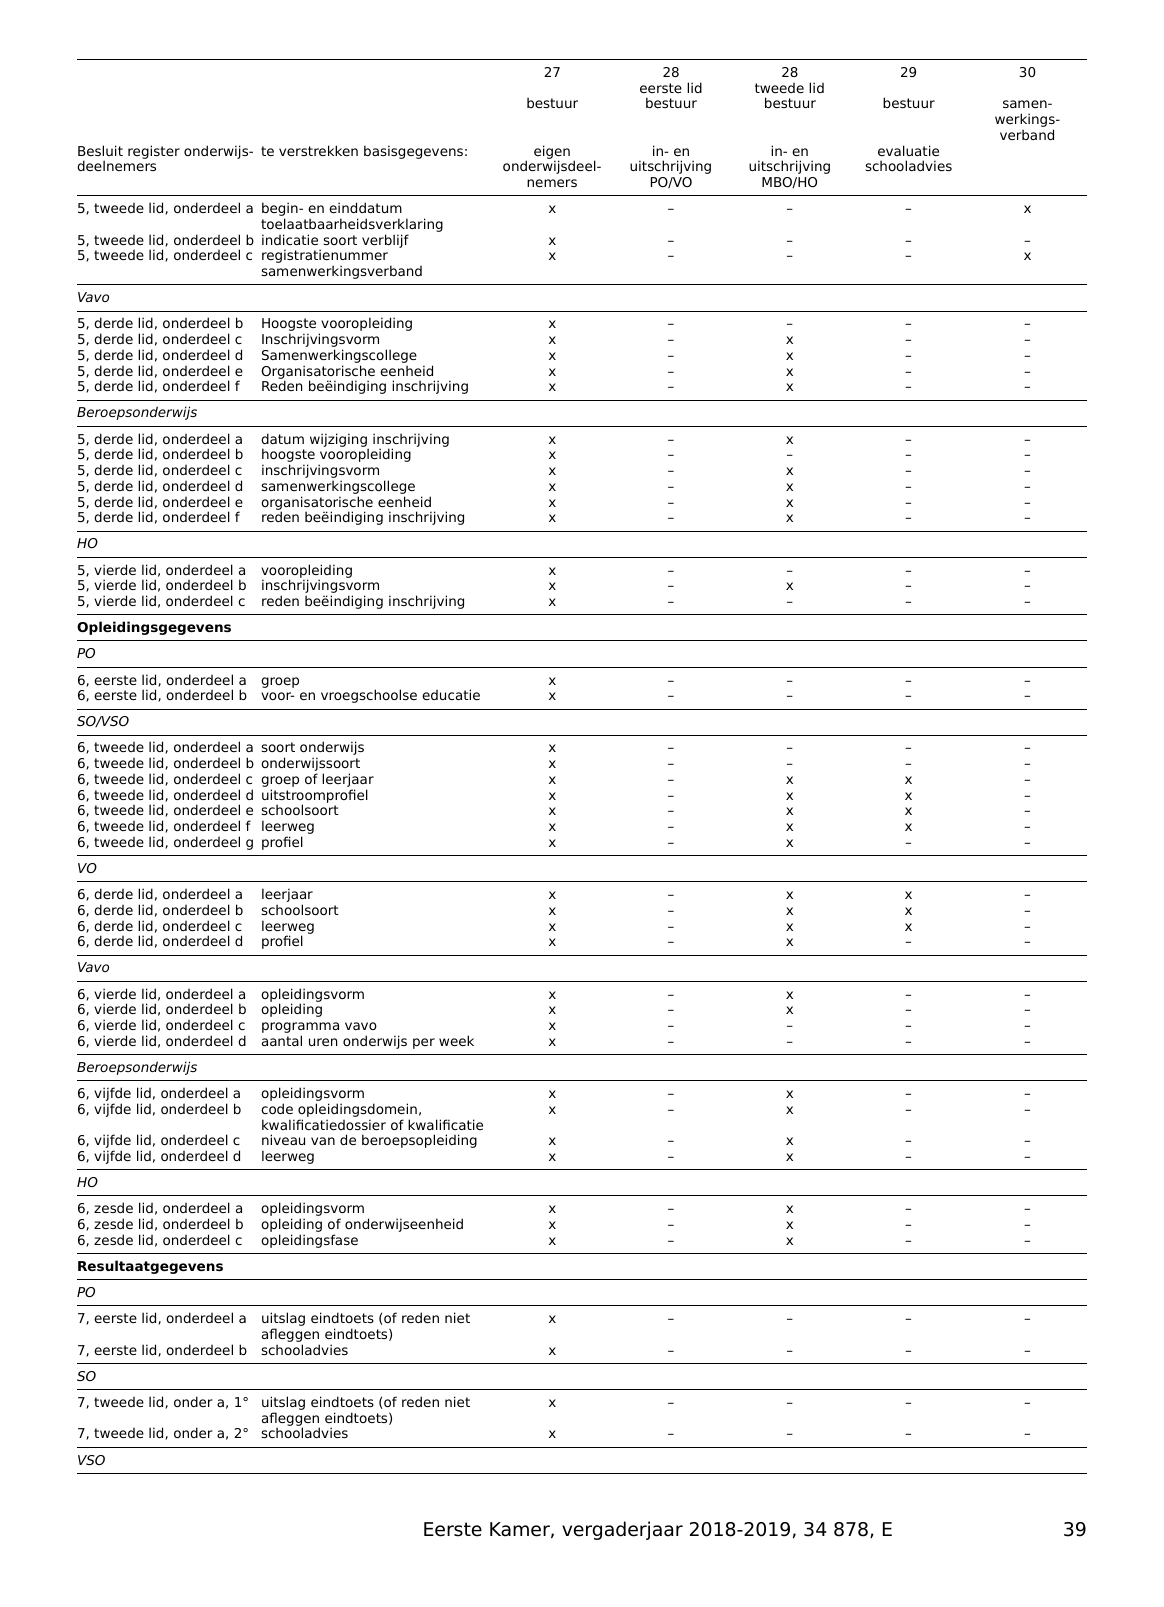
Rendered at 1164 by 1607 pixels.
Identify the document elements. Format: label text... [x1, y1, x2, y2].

table_cell schoolsoort [255, 903, 493, 918]
table_cell x [493, 558, 611, 578]
table_cell x [493, 788, 611, 803]
table_cell x [968, 248, 1087, 284]
table_cell [968, 1055, 1087, 1080]
table_cell [611, 641, 730, 667]
table_cell – [849, 982, 968, 1002]
table_cell – [849, 835, 968, 855]
table_cell [730, 1364, 849, 1389]
table_cell – [849, 348, 968, 363]
table_cell [849, 641, 968, 667]
table_cell – [849, 736, 968, 756]
table_cell x [730, 772, 849, 787]
table_cell – [611, 427, 730, 447]
table_cell [849, 1055, 968, 1080]
table_cell – [849, 1133, 968, 1149]
table_cell 6, zesde lid, onderdeel b [77, 1217, 255, 1233]
table_cell – [849, 1343, 968, 1363]
table_cell Resultaatgegevens [77, 1254, 1087, 1279]
table_cell – [968, 1002, 1087, 1018]
table_cell x [493, 1426, 611, 1447]
table_cell x [730, 494, 849, 510]
table_cell 5, vierde lid, onderdeel b [77, 578, 255, 594]
table_cell [730, 856, 849, 881]
table_cell Beroepsonderwijs [77, 401, 493, 426]
table_cell – [730, 1390, 849, 1426]
table_cell – [611, 756, 730, 772]
table_cell [849, 81, 968, 96]
table_cell registratienummer samenwerkingsverband [255, 248, 493, 284]
table_cell x [730, 463, 849, 479]
table_cell [255, 81, 493, 96]
table_cell – [730, 196, 849, 232]
table_cell x [730, 364, 849, 379]
table_cell x [493, 934, 611, 954]
table_cell x [493, 1102, 611, 1133]
table_cell – [611, 348, 730, 363]
table_header [77, 60, 255, 81]
table_cell x [493, 196, 611, 232]
table_cell groep of leerjaar [255, 772, 493, 787]
table_cell x [730, 903, 849, 918]
table_cell – [849, 427, 968, 447]
table_cell – [968, 819, 1087, 835]
table_cell x [493, 688, 611, 708]
table_cell 6, tweede lid, onderdeel f [77, 819, 255, 835]
table_cell 6, eerste lid, onderdeel b [77, 688, 255, 708]
table_cell – [611, 1426, 730, 1447]
table_cell opleidingsvorm [255, 1196, 493, 1217]
table_cell [849, 401, 968, 426]
table_cell – [849, 578, 968, 594]
table_cell x [849, 819, 968, 835]
table_cell – [730, 1343, 849, 1363]
table_cell leerjaar [255, 882, 493, 903]
table_cell Besluit register onderwijs-deelnemers [77, 144, 255, 195]
table_cell leerweg [255, 819, 493, 835]
table_cell 6, tweede lid, onderdeel c [77, 772, 255, 787]
table_cell 5, derde lid, onderdeel f [77, 510, 255, 531]
table_cell – [968, 688, 1087, 708]
table_cell – [611, 934, 730, 954]
table_cell inschrijvingsvorm [255, 578, 493, 594]
table_cell 5, tweede lid, onderdeel b [77, 233, 255, 248]
table_cell – [611, 919, 730, 934]
table_cell 5, derde lid, onderdeel b [77, 312, 255, 332]
table_cell x [493, 1081, 611, 1102]
table_cell [730, 956, 849, 981]
table_cell VSO [77, 1448, 493, 1473]
table_cell eigen onderwijsdeel-nemers [493, 144, 611, 195]
table_cell – [730, 688, 849, 708]
table_cell code opleidingsdomein, kwalificatiedossier of kwalificatie [255, 1102, 493, 1133]
table_cell x [493, 1217, 611, 1233]
table_cell [611, 401, 730, 426]
table_cell [968, 956, 1087, 981]
table_cell [611, 710, 730, 734]
table_cell [493, 81, 611, 96]
table_cell – [730, 1018, 849, 1034]
table_cell [493, 856, 611, 881]
table_cell 5, tweede lid, onderdeel a [77, 196, 255, 232]
table_cell x [493, 312, 611, 332]
table_cell – [730, 248, 849, 284]
table_cell opleidingsvorm [255, 1081, 493, 1102]
table_cell PO [77, 1280, 493, 1305]
table_cell – [611, 463, 730, 479]
table_cell – [849, 756, 968, 772]
table_cell 6, tweede lid, onderdeel e [77, 803, 255, 819]
table_cell x [493, 447, 611, 463]
table_cell – [730, 233, 849, 248]
table_cell [968, 401, 1087, 426]
table_cell – [611, 494, 730, 510]
table_cell – [730, 756, 849, 772]
table_cell – [611, 1102, 730, 1133]
table_cell schooladvies [255, 1426, 493, 1447]
table_cell x [493, 1034, 611, 1054]
table_cell x [730, 379, 849, 399]
table_cell [968, 710, 1087, 734]
table_cell 5, tweede lid, onderdeel c [77, 248, 255, 284]
table_cell [968, 856, 1087, 881]
table_cell x [730, 578, 849, 594]
table_cell 6, vierde lid, onderdeel a [77, 982, 255, 1002]
table_header 27 [493, 60, 611, 81]
table_cell indicatie soort verblijf [255, 233, 493, 248]
table_cell x [493, 835, 611, 855]
table_cell bestuur [611, 96, 730, 143]
table_cell [968, 641, 1087, 667]
table_cell x [493, 1306, 611, 1342]
table_cell – [968, 594, 1087, 614]
table_cell soort onderwijs [255, 736, 493, 756]
table_cell 6, derde lid, onderdeel b [77, 903, 255, 918]
table_cell uitslag eindtoets (of reden niet afleggen eindtoets) [255, 1390, 493, 1426]
table_cell x [730, 1233, 849, 1253]
table_cell reden beëindiging inschrijving [255, 594, 493, 614]
table_cell 6, eerste lid, onderdeel a [77, 668, 255, 688]
table_cell – [730, 594, 849, 614]
table_cell [611, 956, 730, 981]
table_cell uitslag eindtoets (of reden niet afleggen eindtoets) [255, 1306, 493, 1342]
table_cell te verstrekken basisgegevens: [255, 144, 493, 195]
table_cell 5, vierde lid, onderdeel a [77, 558, 255, 578]
table_cell [730, 641, 849, 667]
table_cell – [968, 803, 1087, 819]
table_cell x [849, 903, 968, 918]
table_cell x [730, 882, 849, 903]
table_cell – [968, 1217, 1087, 1233]
table_cell – [849, 233, 968, 248]
table_cell – [611, 248, 730, 284]
table_cell – [611, 1002, 730, 1018]
table_cell [849, 956, 968, 981]
table_cell – [611, 1018, 730, 1034]
table_cell 7, tweede lid, onder a, 1° [77, 1390, 255, 1426]
table_cell 5, vierde lid, onderdeel c [77, 594, 255, 614]
table_cell – [849, 494, 968, 510]
table_cell – [611, 772, 730, 787]
table_cell Vavo [77, 956, 493, 981]
table_cell – [611, 379, 730, 399]
table_cell – [611, 736, 730, 756]
table_cell – [968, 1133, 1087, 1149]
table_cell [493, 1170, 611, 1195]
table_cell [968, 81, 1087, 96]
table_cell leerweg [255, 919, 493, 934]
table_cell – [968, 1018, 1087, 1034]
table_cell x [849, 803, 968, 819]
table_cell x [730, 803, 849, 819]
table_cell [968, 1170, 1087, 1195]
table_cell [493, 1280, 611, 1305]
table_cell samenwerkingscollege [255, 479, 493, 494]
table_header 28 [730, 60, 849, 81]
table_cell begin- en einddatum toelaatbaarheidsverklaring [255, 196, 493, 232]
table_cell – [849, 1018, 968, 1034]
table_cell – [730, 1426, 849, 1447]
table_cell x [493, 248, 611, 284]
table_cell – [968, 982, 1087, 1002]
table_cell – [968, 788, 1087, 803]
table_cell – [730, 1034, 849, 1054]
table_cell 6, zesde lid, onderdeel a [77, 1196, 255, 1217]
table_cell x [493, 819, 611, 835]
table_cell profiel [255, 934, 493, 954]
table_cell 6, tweede lid, onderdeel d [77, 788, 255, 803]
table_cell – [968, 903, 1087, 918]
table_cell [968, 1280, 1087, 1305]
table_cell [849, 1280, 968, 1305]
table_cell opleiding [255, 1002, 493, 1018]
table_cell – [849, 668, 968, 688]
table_cell x [493, 756, 611, 772]
table_cell – [611, 688, 730, 708]
table_cell Beroepsonderwijs [77, 1055, 493, 1080]
table_cell – [968, 364, 1087, 379]
table_cell [611, 1055, 730, 1080]
table_cell – [849, 510, 968, 531]
table_cell – [968, 934, 1087, 954]
table_cell x [968, 196, 1087, 232]
table_cell x [493, 463, 611, 479]
table_cell [968, 532, 1087, 557]
table_cell – [968, 756, 1087, 772]
table_cell x [730, 1081, 849, 1102]
table_cell x [493, 919, 611, 934]
table_cell x [730, 1102, 849, 1133]
table_cell x [493, 332, 611, 348]
table_cell x [493, 736, 611, 756]
table_cell x [493, 882, 611, 903]
table_cell 6, vierde lid, onderdeel d [77, 1034, 255, 1054]
table_cell – [849, 447, 968, 463]
table_cell x [493, 803, 611, 819]
table_cell – [968, 1149, 1087, 1169]
table_cell – [849, 934, 968, 954]
table_cell [493, 1364, 611, 1389]
table_cell 5, derde lid, onderdeel e [77, 494, 255, 510]
table_cell [77, 96, 255, 143]
table_cell 7, eerste lid, onderdeel b [77, 1343, 255, 1363]
table_cell – [849, 1034, 968, 1054]
table_cell VO [77, 856, 493, 881]
table_cell bestuur [849, 96, 968, 143]
table_cell 6, derde lid, onderdeel c [77, 919, 255, 934]
table_cell – [730, 558, 849, 578]
table_header [255, 60, 493, 81]
table_cell – [611, 668, 730, 688]
table_cell – [968, 1306, 1087, 1342]
table_cell PO [77, 641, 493, 667]
table_cell – [968, 882, 1087, 903]
table_cell x [493, 1390, 611, 1426]
table_cell – [730, 1306, 849, 1342]
table_cell [730, 285, 849, 311]
table_cell aantal uren onderwijs per week [255, 1034, 493, 1054]
table_cell 5, derde lid, onderdeel a [77, 427, 255, 447]
table_cell – [611, 1034, 730, 1054]
table_cell bestuur [730, 96, 849, 143]
table_cell [493, 1055, 611, 1080]
table_cell [493, 532, 611, 557]
table_cell – [611, 903, 730, 918]
table_cell x [493, 772, 611, 787]
table_cell x [730, 1133, 849, 1149]
table_cell Opleidingsgegevens [77, 615, 1087, 640]
table_cell SO [77, 1364, 493, 1389]
table_cell x [493, 1133, 611, 1149]
table_cell – [968, 558, 1087, 578]
table_cell [730, 1055, 849, 1080]
table_cell – [849, 1306, 968, 1342]
table_cell – [611, 312, 730, 332]
table_cell – [611, 233, 730, 248]
table_cell – [611, 1149, 730, 1169]
table_cell – [611, 558, 730, 578]
table_cell – [611, 594, 730, 614]
table_cell [255, 96, 493, 143]
table_cell [849, 532, 968, 557]
table_cell vooropleiding [255, 558, 493, 578]
table_cell – [849, 594, 968, 614]
table_cell 5, derde lid, onderdeel b [77, 447, 255, 463]
table_cell Organisatorische eenheid [255, 364, 493, 379]
table_cell [493, 401, 611, 426]
table_cell datum wijziging inschrijving [255, 427, 493, 447]
table_cell SO/VSO [77, 710, 255, 734]
table_cell niveau van de beroepsopleiding [255, 1133, 493, 1149]
table_cell 6, vijfde lid, onderdeel c [77, 1133, 255, 1149]
table_cell x [493, 668, 611, 688]
table_cell [493, 641, 611, 667]
table_cell opleiding of onderwijseenheid [255, 1217, 493, 1233]
table_cell x [730, 919, 849, 934]
table_cell – [611, 479, 730, 494]
table_cell uitstroomprofiel [255, 788, 493, 803]
table_cell 6, vijfde lid, onderdeel a [77, 1081, 255, 1102]
table_cell – [611, 332, 730, 348]
table_cell – [968, 1233, 1087, 1253]
table_cell – [849, 1149, 968, 1169]
table_cell [611, 1448, 730, 1473]
table_cell x [493, 479, 611, 494]
table_cell – [849, 1217, 968, 1233]
table_cell – [968, 332, 1087, 348]
table_cell x [849, 919, 968, 934]
table_cell x [730, 332, 849, 348]
table_cell – [611, 196, 730, 232]
table_cell – [849, 1002, 968, 1018]
table_cell – [968, 772, 1087, 787]
table_cell – [849, 364, 968, 379]
table_cell x [730, 348, 849, 363]
table_cell x [493, 594, 611, 614]
table_cell Hoogste vooropleiding [255, 312, 493, 332]
table_cell x [730, 819, 849, 835]
table_cell 6, derde lid, onderdeel a [77, 882, 255, 903]
table_cell 5, derde lid, onderdeel d [77, 479, 255, 494]
table_cell tweede lid [730, 81, 849, 96]
table_cell x [493, 1149, 611, 1169]
table_cell [968, 144, 1087, 195]
table_cell 6, zesde lid, onderdeel c [77, 1233, 255, 1253]
table_cell [849, 1364, 968, 1389]
table_cell – [849, 312, 968, 332]
table_cell [493, 710, 611, 734]
table_cell x [730, 835, 849, 855]
table_cell x [730, 1217, 849, 1233]
table_cell – [611, 819, 730, 835]
table_cell – [611, 1233, 730, 1253]
table_cell – [611, 1217, 730, 1233]
table_cell x [493, 1343, 611, 1363]
table_cell – [849, 1102, 968, 1133]
table_cell [611, 1364, 730, 1389]
table_cell x [493, 379, 611, 399]
table_cell opleidingsvorm [255, 982, 493, 1002]
table_cell x [730, 1196, 849, 1217]
table_cell – [968, 463, 1087, 479]
table_cell Inschrijvingsvorm [255, 332, 493, 348]
table_cell 7, eerste lid, onderdeel a [77, 1306, 255, 1342]
table_cell – [968, 668, 1087, 688]
table_cell [255, 710, 493, 734]
table_cell – [968, 1034, 1087, 1054]
table_cell – [611, 982, 730, 1002]
table_cell x [493, 1233, 611, 1253]
table_cell – [849, 688, 968, 708]
table_cell – [968, 1426, 1087, 1447]
table_cell – [849, 196, 968, 232]
table_cell – [849, 1426, 968, 1447]
table_cell [493, 956, 611, 981]
table_cell x [493, 903, 611, 918]
table_cell x [493, 578, 611, 594]
table_cell samen-werkings-verband [968, 96, 1087, 143]
table_cell 6, vierde lid, onderdeel b [77, 1002, 255, 1018]
table_cell – [611, 1343, 730, 1363]
table_cell – [849, 1081, 968, 1102]
table_header 28 [611, 60, 730, 81]
table_cell 6, tweede lid, onderdeel g [77, 835, 255, 855]
table_cell [849, 710, 968, 734]
table_cell schooladvies [255, 1343, 493, 1363]
table_cell 6, derde lid, onderdeel d [77, 934, 255, 954]
table_cell – [968, 312, 1087, 332]
table_cell x [730, 982, 849, 1002]
table_cell x [493, 510, 611, 531]
table_cell x [849, 882, 968, 903]
table_cell x [849, 788, 968, 803]
table_cell – [849, 1196, 968, 1217]
table_cell – [849, 379, 968, 399]
table_cell – [968, 1081, 1087, 1102]
table_cell bestuur [493, 96, 611, 143]
table_cell – [611, 510, 730, 531]
table_cell [849, 285, 968, 311]
table_cell 5, derde lid, onderdeel c [77, 463, 255, 479]
table_cell [730, 401, 849, 426]
table_cell – [730, 447, 849, 463]
table_cell – [849, 248, 968, 284]
table_cell – [611, 1196, 730, 1217]
table_cell 6, tweede lid, onderdeel a [77, 736, 255, 756]
table_header 30 [968, 60, 1087, 81]
table_cell – [968, 479, 1087, 494]
table_cell – [611, 803, 730, 819]
table_cell organisatorische eenheid [255, 494, 493, 510]
table_cell [730, 1448, 849, 1473]
table_cell – [849, 558, 968, 578]
table_cell – [849, 1233, 968, 1253]
table_cell 5, derde lid, onderdeel d [77, 348, 255, 363]
table_cell inschrijvingsvorm [255, 463, 493, 479]
table_cell x [849, 772, 968, 787]
table_cell x [493, 233, 611, 248]
table_cell – [849, 463, 968, 479]
table_cell x [493, 1018, 611, 1034]
table_cell [849, 1448, 968, 1473]
table_cell – [611, 1390, 730, 1426]
table_cell 7, tweede lid, onder a, 2° [77, 1426, 255, 1447]
table_cell [77, 81, 255, 96]
table_cell x [493, 494, 611, 510]
table_cell [968, 285, 1087, 311]
table_cell – [968, 510, 1087, 531]
table_cell – [611, 882, 730, 903]
table_cell x [493, 1002, 611, 1018]
table_cell opleidingsfase [255, 1233, 493, 1253]
table_cell – [968, 578, 1087, 594]
table_cell – [968, 835, 1087, 855]
table_cell x [493, 348, 611, 363]
table_cell – [611, 1133, 730, 1149]
table_cell programma vavo [255, 1018, 493, 1034]
table_cell – [968, 379, 1087, 399]
table_cell – [730, 312, 849, 332]
table_cell – [849, 479, 968, 494]
table_cell [493, 1448, 611, 1473]
table_cell [611, 285, 730, 311]
table_cell – [611, 447, 730, 463]
table_cell – [968, 1390, 1087, 1426]
table_cell – [968, 348, 1087, 363]
table_cell 5, derde lid, onderdeel e [77, 364, 255, 379]
table_cell reden beëindiging inschrijving [255, 510, 493, 531]
table_cell – [611, 364, 730, 379]
table_cell groep [255, 668, 493, 688]
table_cell [730, 1280, 849, 1305]
table_cell 6, tweede lid, onderdeel b [77, 756, 255, 772]
table_cell [730, 532, 849, 557]
table_cell Samenwerkingscollege [255, 348, 493, 363]
table_cell x [730, 479, 849, 494]
table_cell – [968, 1102, 1087, 1133]
table_cell onderwijssoort [255, 756, 493, 772]
table_cell x [493, 364, 611, 379]
table_cell – [611, 835, 730, 855]
table_cell – [611, 1306, 730, 1342]
table_cell [849, 856, 968, 881]
table_cell 6, vijfde lid, onderdeel b [77, 1102, 255, 1133]
table_cell [611, 856, 730, 881]
table_cell eerste lid [611, 81, 730, 96]
table_cell – [968, 919, 1087, 934]
table_cell – [968, 736, 1087, 756]
table_cell [968, 1448, 1087, 1473]
table_cell x [493, 982, 611, 1002]
table_cell – [611, 788, 730, 803]
table_cell [968, 1364, 1087, 1389]
table_cell – [849, 1390, 968, 1426]
table_cell – [968, 447, 1087, 463]
table_cell x [730, 1149, 849, 1169]
table_cell – [611, 1081, 730, 1102]
table_cell leerweg [255, 1149, 493, 1169]
table_cell 5, derde lid, onderdeel c [77, 332, 255, 348]
table_cell [611, 532, 730, 557]
table_cell – [611, 578, 730, 594]
table_cell 6, vijfde lid, onderdeel d [77, 1149, 255, 1169]
table_cell [611, 1170, 730, 1195]
table_cell – [968, 1343, 1087, 1363]
table_cell x [493, 427, 611, 447]
table_cell Reden beëindiging inschrijving [255, 379, 493, 399]
table_header 29 [849, 60, 968, 81]
table_cell HO [77, 1170, 493, 1195]
table_cell [849, 1170, 968, 1195]
table_cell [493, 285, 611, 311]
table_cell in- en uitschrijving MBO/HO [730, 144, 849, 195]
table_cell [730, 1170, 849, 1195]
table_cell – [730, 736, 849, 756]
table_cell 5, derde lid, onderdeel f [77, 379, 255, 399]
table_cell x [730, 934, 849, 954]
table_cell – [849, 332, 968, 348]
table_cell voor- en vroegschoolse educatie [255, 688, 493, 708]
table_cell 6, vierde lid, onderdeel c [77, 1018, 255, 1034]
table_cell – [730, 668, 849, 688]
table_cell Vavo [77, 285, 493, 311]
table_cell x [493, 1196, 611, 1217]
table_cell x [730, 788, 849, 803]
table_cell schoolsoort [255, 803, 493, 819]
table_cell evaluatie schooladvies [849, 144, 968, 195]
table_cell HO [77, 532, 493, 557]
table_cell x [730, 427, 849, 447]
table_cell – [968, 427, 1087, 447]
table_cell hoogste vooropleiding [255, 447, 493, 463]
table_cell – [968, 494, 1087, 510]
table_cell [611, 1280, 730, 1305]
table_cell x [730, 1002, 849, 1018]
table_cell – [968, 233, 1087, 248]
table_cell x [730, 510, 849, 531]
table_cell [730, 710, 849, 734]
table_cell profiel [255, 835, 493, 855]
table_cell – [968, 1196, 1087, 1217]
table_cell in- en uitschrijving PO/VO [611, 144, 730, 195]
